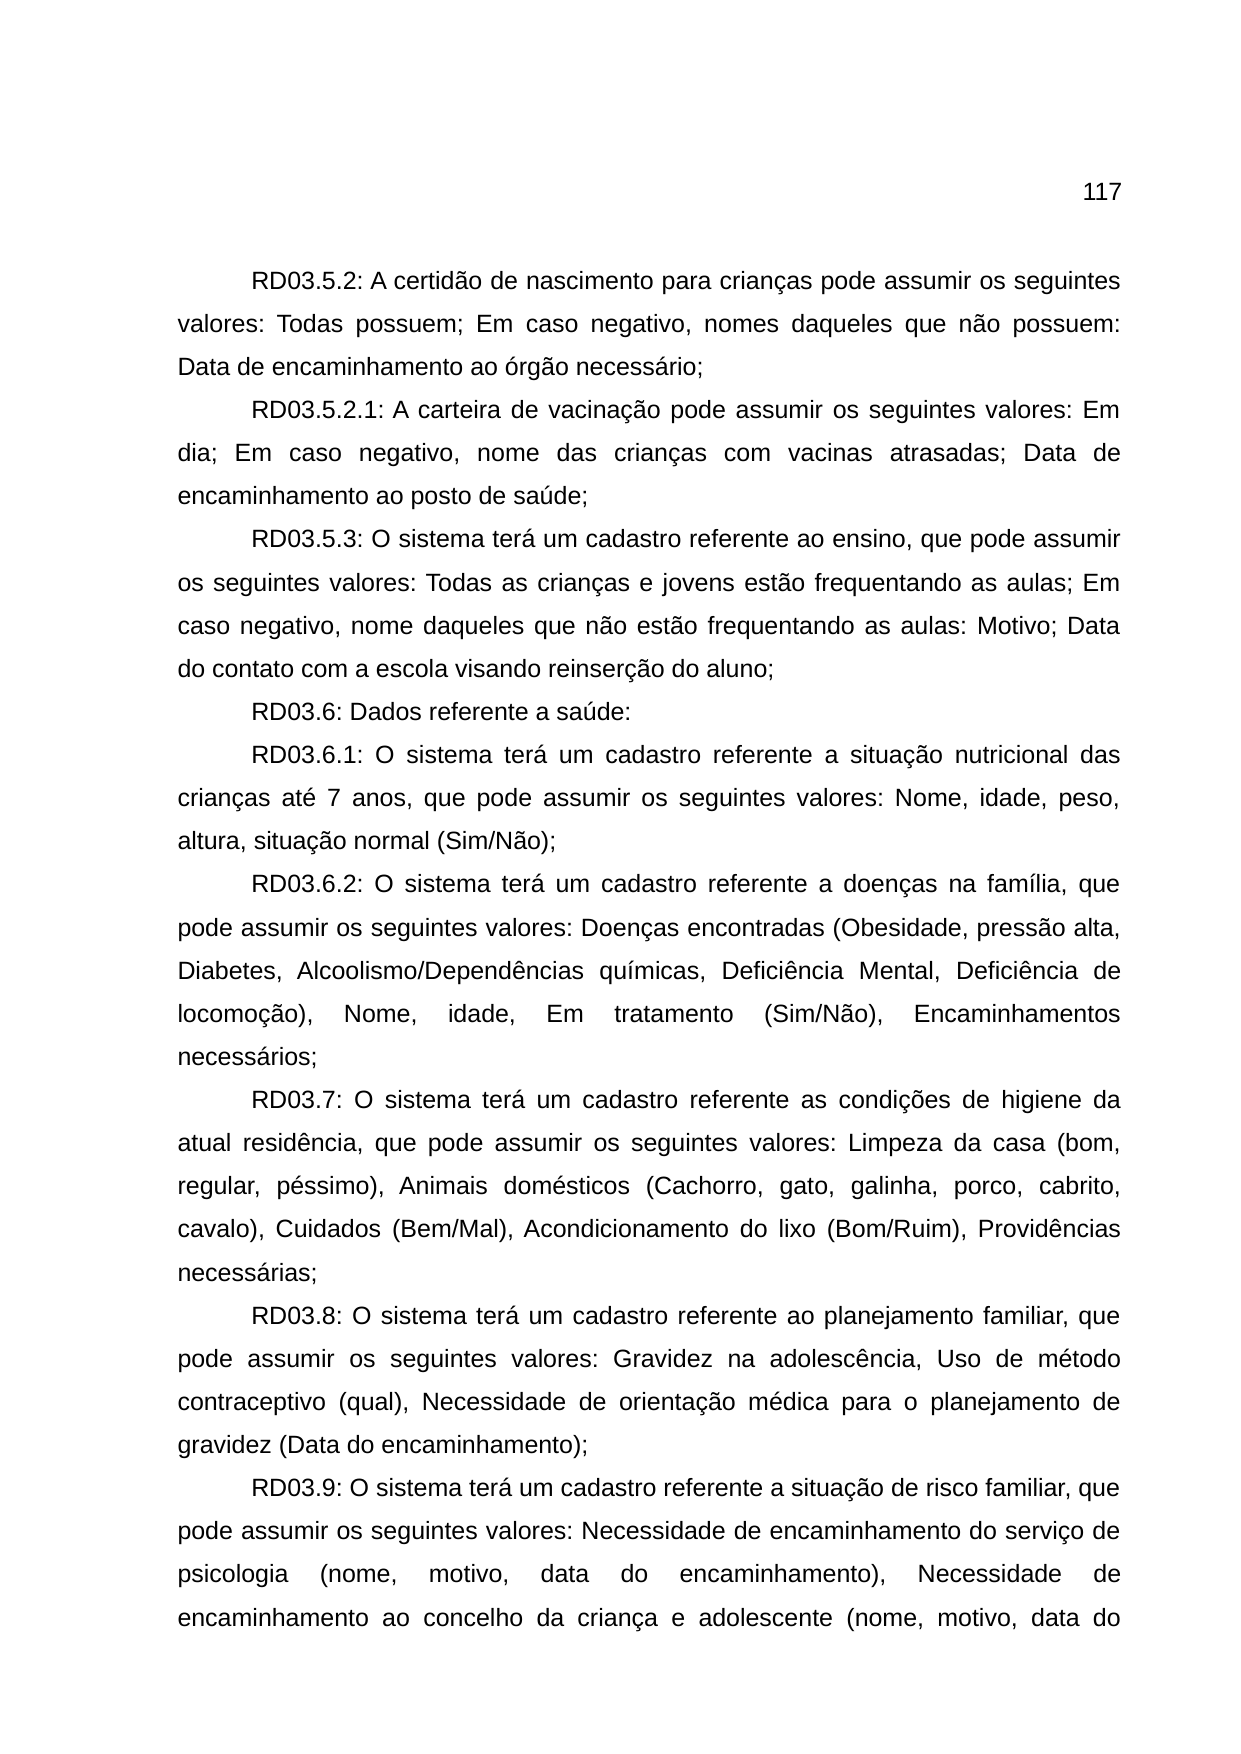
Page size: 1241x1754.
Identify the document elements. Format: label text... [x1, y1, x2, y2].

text RD03.6.1: O sistema terá um cadastro referente a situação nutricional das crianças até 7 anos, que pode assumir os seguintes valores: Nome, idade, peso, altura, situação normal (Sim/Não); [177, 740, 1122, 855]
text RD03.6.2: O sistema terá um cadastro referente a doenças na família, que pode assumir os seguintes valores: Doenças encontradas (Obesidade, pressão alta, Diabetes, Alcoolismo/Dependências químicas, Deficiência Mental, Deficiência de locomoção), Nome, idade, Em tratamento (Sim/Não), Encaminhamentos necessários; [177, 869, 1122, 1071]
text RD03.5.2: A certidão de nascimento para crianças pode assumir os seguintes valores: Todas possuem; Em caso negativo, nomes daqueles que não possuem: Data de encaminhamento ao órgão necessário; [177, 266, 1122, 381]
text RD03.8: O sistema terá um cadastro referente ao planejamento familiar, que pode assumir os seguintes valores: Gravidez na adolescência, Uso de método contraceptivo (qual), Necessidade de orientação médica para o planejamento de gravidez (Data do encaminhamento); [177, 1301, 1122, 1459]
text RD03.5.2.1: A carteira de vacinação pode assumir os seguintes valores: Em dia; Em caso negativo, nome das crianças com vacinas atrasadas; Data de encaminhamento ao posto de saúde; [177, 395, 1122, 510]
text RD03.7: O sistema terá um cadastro referente as condições de higiene da atual residência, que pode assumir os seguintes valores: Limpeza da casa (bom, regular, péssimo), Animais domésticos (Cachorro, gato, galinha, porco, cabrito, cavalo), Cuidados (Bem/Mal), Acondicionamento do lixo (Bom/Ruim), Providências necessárias; [177, 1085, 1122, 1286]
text RD03.5.3: O sistema terá um cadastro referente ao ensino, que pode assumir os seguintes valores: Todas as crianças e jovens estão frequentando as aulas; Em caso negativo, nome daqueles que não estão frequentando as aulas: Motivo; Data do contato com a escola visando reinserção do aluno; [177, 524, 1122, 683]
text RD03.9: O sistema terá um cadastro referente a situação de risco familiar, que pode assumir os seguintes valores: Necessidade de encaminhamento do serviço de psicologia (nome, motivo, data do encaminhamento), Necessidade de encaminhamento ao concelho da criança e adolescente (nome, motivo, data do [177, 1473, 1122, 1631]
text RD03.6: Dados referente a saúde: [177, 697, 1122, 726]
